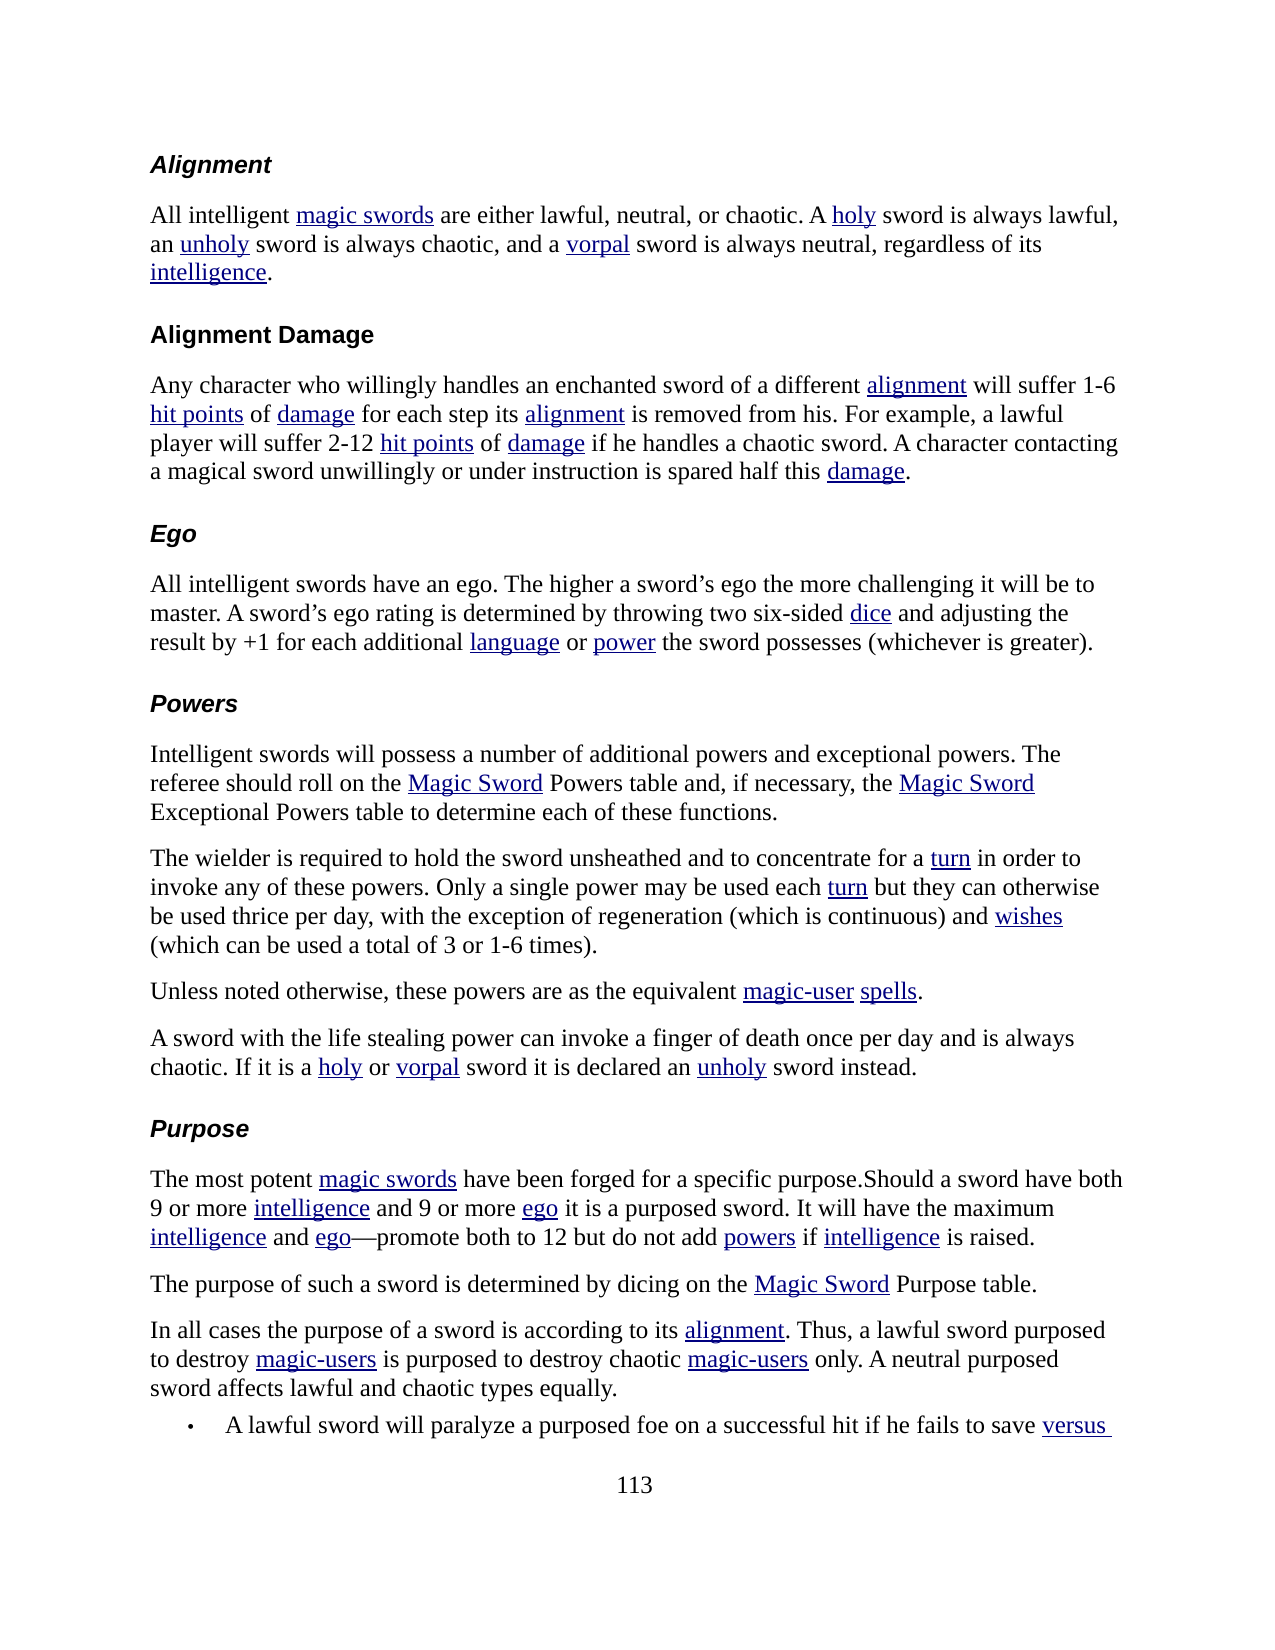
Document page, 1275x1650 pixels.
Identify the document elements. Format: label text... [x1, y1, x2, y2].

text All intelligent swords have an ego. The higher a sword’s ego the more challenging it will be to master. A sword’s ego rating is determined by throwing two six-sided dice and adjusting the result by +1 for each additional language or power the sword possesses (whichever is greater). [150, 569, 1125, 655]
subtitle Alignment Damage [150, 320, 1125, 349]
text Unless noted otherwise, these powers are as the equivalent magic-user spells. [150, 976, 1125, 1005]
text Intelligent swords will possess a number of additional powers and exceptional powers. The referee should roll on the Magic Sword Powers table and, if necessary, the Magic Sword Exceptional Powers table to determine each of these functions. [150, 739, 1125, 826]
subtitle Powers [150, 689, 1125, 718]
text The wielder is required to hold the sword unsheathed and to concentrate for a turn in order to invoke any of these powers. Only a single power may be used each turn but they can otherwise be used thrice per day, with the exception of regeneration (which is continuous) and wishes (which can be used a total of 3 or 1-6 times). [150, 843, 1125, 958]
text Any character who willingly handles an enchanted sword of a different alignment will suffer 1-6 hit points of damage for each step its alignment is removed from his. For example, a lawful player will suffer 2-12 hit points of damage if he handles a chaotic sword. A character contacting a magical sword unwillingly or under instruction is spared half this damage. [150, 370, 1125, 485]
text The purpose of such a sword is determined by dicing on the Magic Sword Purpose table. [150, 1269, 1125, 1297]
subtitle Ego [150, 519, 1125, 548]
list A lawful sword will paralyze a purposed foe on a successful hit if he fails to save versus [187, 1411, 1125, 1439]
text All intelligent magic swords are either lawful, neutral, or chaotic. A holy sword is always lawful, an unholy sword is always chaotic, and a vorpal sword is always neutral, regardless of its intelligence. [150, 200, 1125, 286]
subtitle Alignment [150, 150, 1125, 178]
text A sword with the life stealing power can invoke a finger of death once per day and is always chaotic. If it is a holy or vorpal sword it is declared an unholy sword instead. [150, 1023, 1125, 1081]
text In all cases the purpose of a sword is according to its alignment. Thus, a lawful sword purposed to destroy magic-users is purposed to destroy chaotic magic-users only. A neutral purposed sword affects lawful and chaotic types equally. [150, 1315, 1125, 1402]
subtitle Purpose [150, 1114, 1125, 1143]
text The most potent magic swords have been forged for a specific purpose.Should a sword have both 9 or more intelligence and 9 or more ego it is a purposed sword. It will have the maximum intelligence and ego—promote both to 12 but do not add powers if intelligence is raised. [150, 1164, 1125, 1251]
